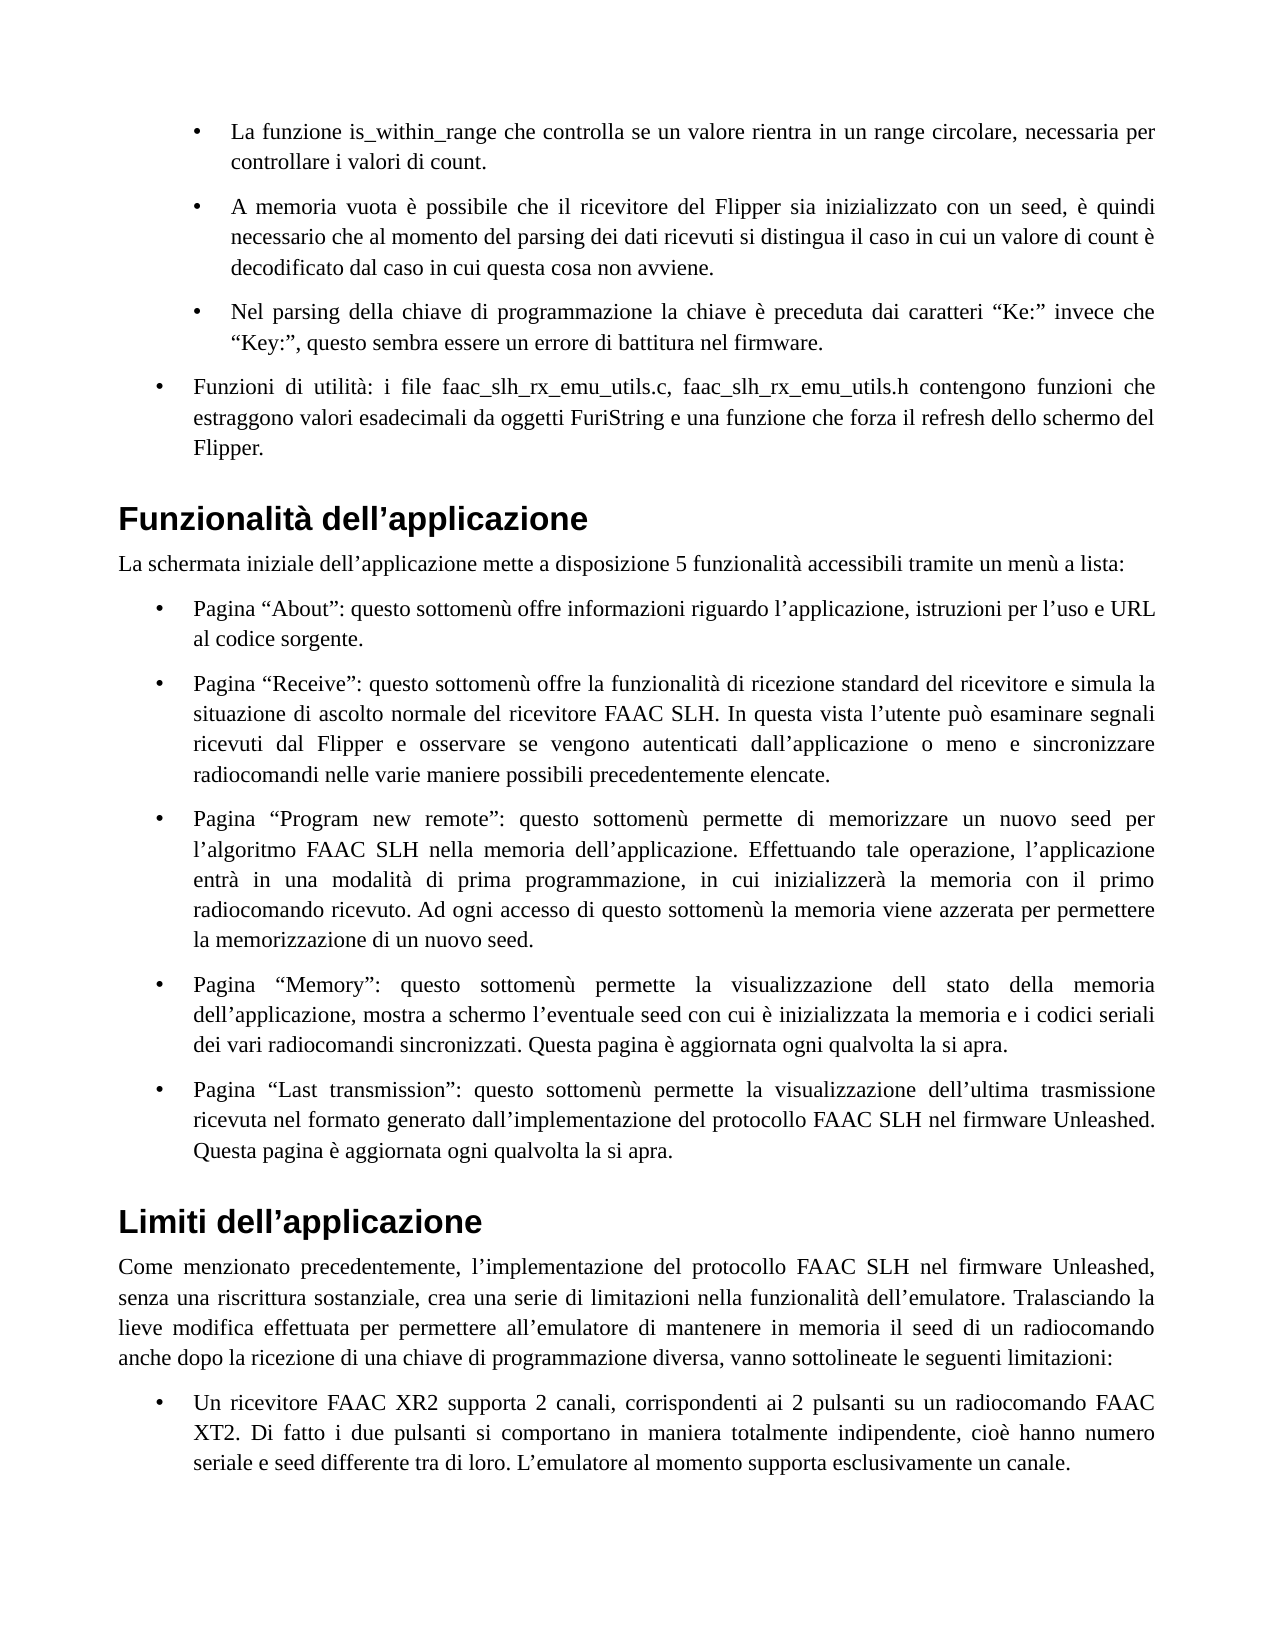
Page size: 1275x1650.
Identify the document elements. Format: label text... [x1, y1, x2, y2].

list Pagina “Last transmission”: questo sottomenù permette la visualizzazione dell’ultima trasmissione ricevuta nel formato generato dall’implementazione del protocollo FAAC SLH nel firmware Unleashed. Questa pagina è aggiornata ogni qualvolta la si apra. [156, 1076, 1157, 1163]
subtitle Limiti dell’applicazione [118, 1202, 1157, 1241]
list La funzione is_within_range che controlla se un valore rientra in un range circolare, necessaria per controllare i valori di count. [193, 118, 1157, 175]
list Funzioni di utilità: i file faac_slh_rx_emu_utils.c, faac_slh_rx_emu_utils.h contengono funzioni che estraggono valori esadecimali da oggetti FuriString e una funzione che forza il refresh dello schermo del Flipper. [156, 373, 1157, 460]
list Un ricevitore FAAC XR2 supporta 2 canali, corrispondenti ai 2 pulsanti su un radiocomando FAAC XT2. Di fatto i due pulsanti si comportano in maniera totalmente indipendente, cioè hanno numero seriale e seed differente tra di loro. L’emulatore al momento supporta esclusivamente un canale. [156, 1389, 1157, 1476]
list A memoria vuota è possibile che il ricevitore del Flipper sia inizializzato con un seed, è quindi necessario che al momento del parsing dei dati ricevuti si distingua il caso in cui un valore di count è decodificato dal caso in cui questa cosa non avviene. [193, 193, 1157, 280]
list Nel parsing della chiave di programmazione la chiave è preceduta dai caratteri “Ke:” invece che “Key:”, questo sembra essere un errore di battitura nel firmware. [193, 298, 1157, 355]
list Pagina “Receive”: questo sottomenù offre la funzionalità di ricezione standard del ricevitore e simula la situazione di ascolto normale del ricevitore FAAC SLH. In questa vista l’utente può esaminare segnali ricevuti dal Flipper e osservare se vengono autenticati dall’applicazione o meno e sincronizzare radiocomandi nelle varie maniere possibili precedentemente elencate. [156, 670, 1157, 787]
subtitle Funzionalità dell’applicazione [118, 499, 1157, 538]
list Pagina “Program new remote”: questo sottomenù permette di memorizzare un nuovo seed per l’algoritmo FAAC SLH nella memoria dell’applicazione. Effettuando tale operazione, l’applicazione entrà in una modalità di prima programmazione, in cui inizializzerà la memoria con il primo radiocomando ricevuto. Ad ogni accesso di questo sottomenù la memoria viene azzerata per permettere la memorizzazione di un nuovo seed. [156, 806, 1157, 953]
text Come menzionato precedentemente, l’implementazione del protocollo FAAC SLH nel firmware Unleashed, senza una riscrittura sostanziale, crea una serie di limitazioni nella funzionalità dell’emulatore. Tralasciando la lieve modifica effettuata per permettere all’emulatore di mantenere in memoria il seed di un radiocomando anche dopo la ricezione di una chiave di programmazione diversa, vanno sottolineate le seguenti limitazioni: [118, 1253, 1157, 1370]
text La schermata iniziale dell’applicazione mette a disposizione 5 funzionalità accessibili tramite un menù a lista: [118, 550, 1157, 577]
list Pagina “About”: questo sottomenù offre informazioni riguardo l’applicazione, istruzioni per l’uso e URL al codice sorgente. [156, 595, 1157, 652]
list Pagina “Memory”: questo sottomenù permette la visualizzazione dell stato della memoria dell’applicazione, mostra a schermo l’eventuale seed con cui è inizializzata la memoria e i codici seriali dei vari radiocomandi sincronizzati. Questa pagina è aggiornata ogni qualvolta la si apra. [156, 971, 1157, 1058]
